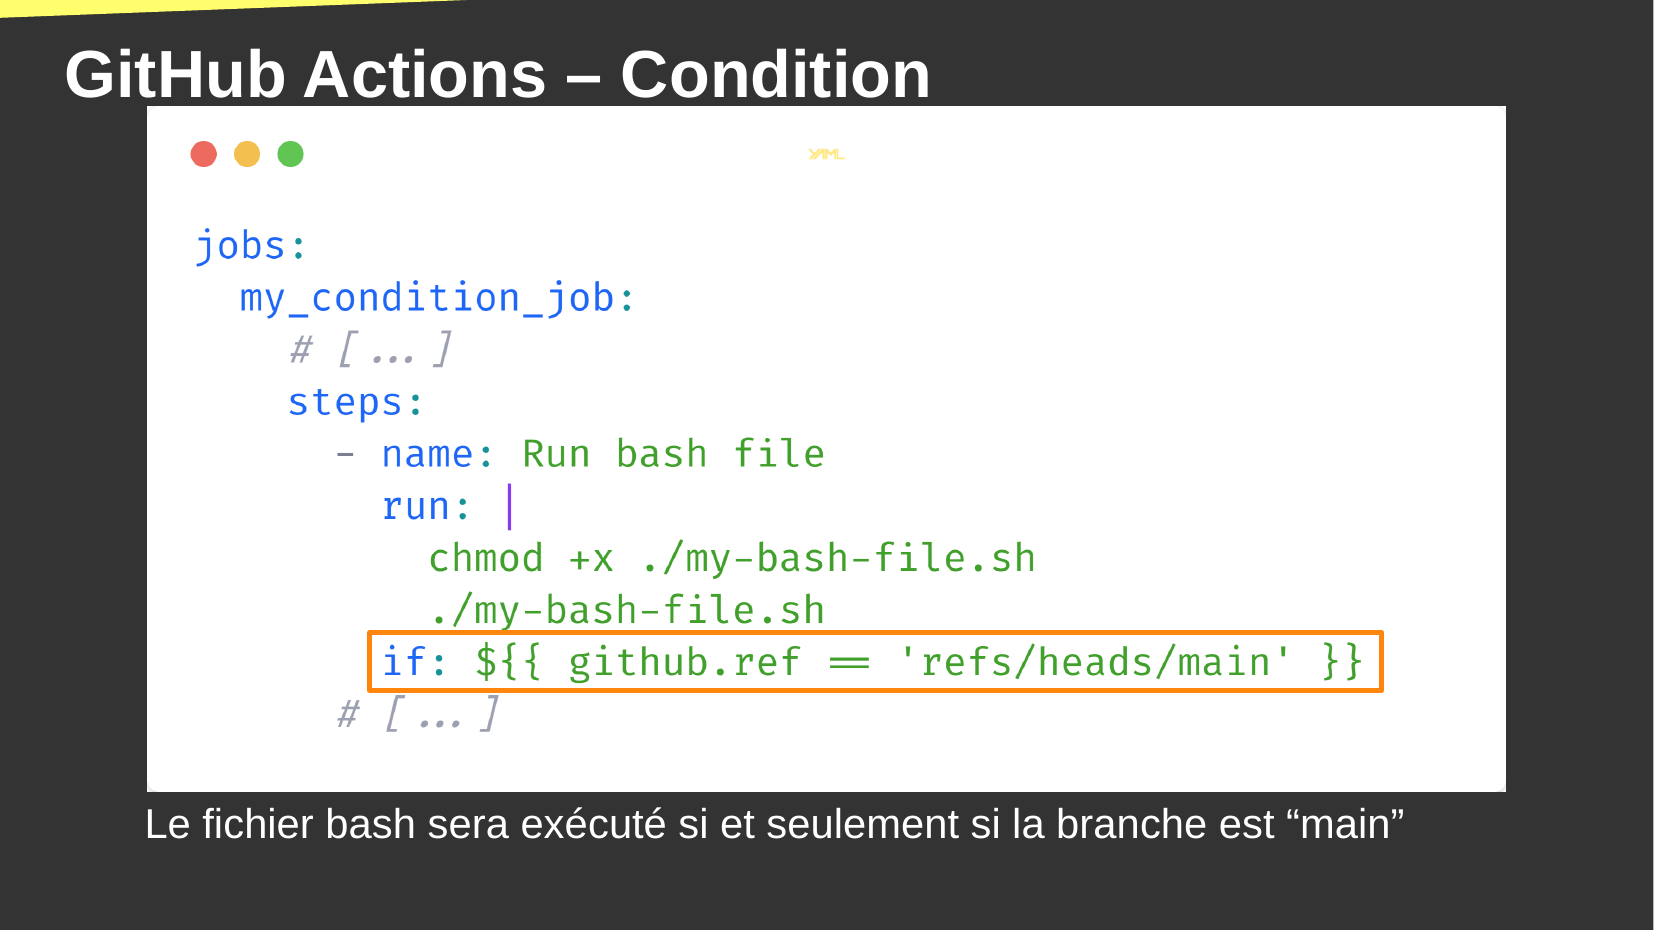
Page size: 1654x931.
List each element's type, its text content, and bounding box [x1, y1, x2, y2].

picture [147, 106, 1506, 792]
title GitHub Actions – Condition [64, 37, 1577, 119]
text_box Le fichier bash sera exécuté si et seulement si la branche est “main” [129, 793, 1512, 855]
text_box [0, 0, 467, 18]
